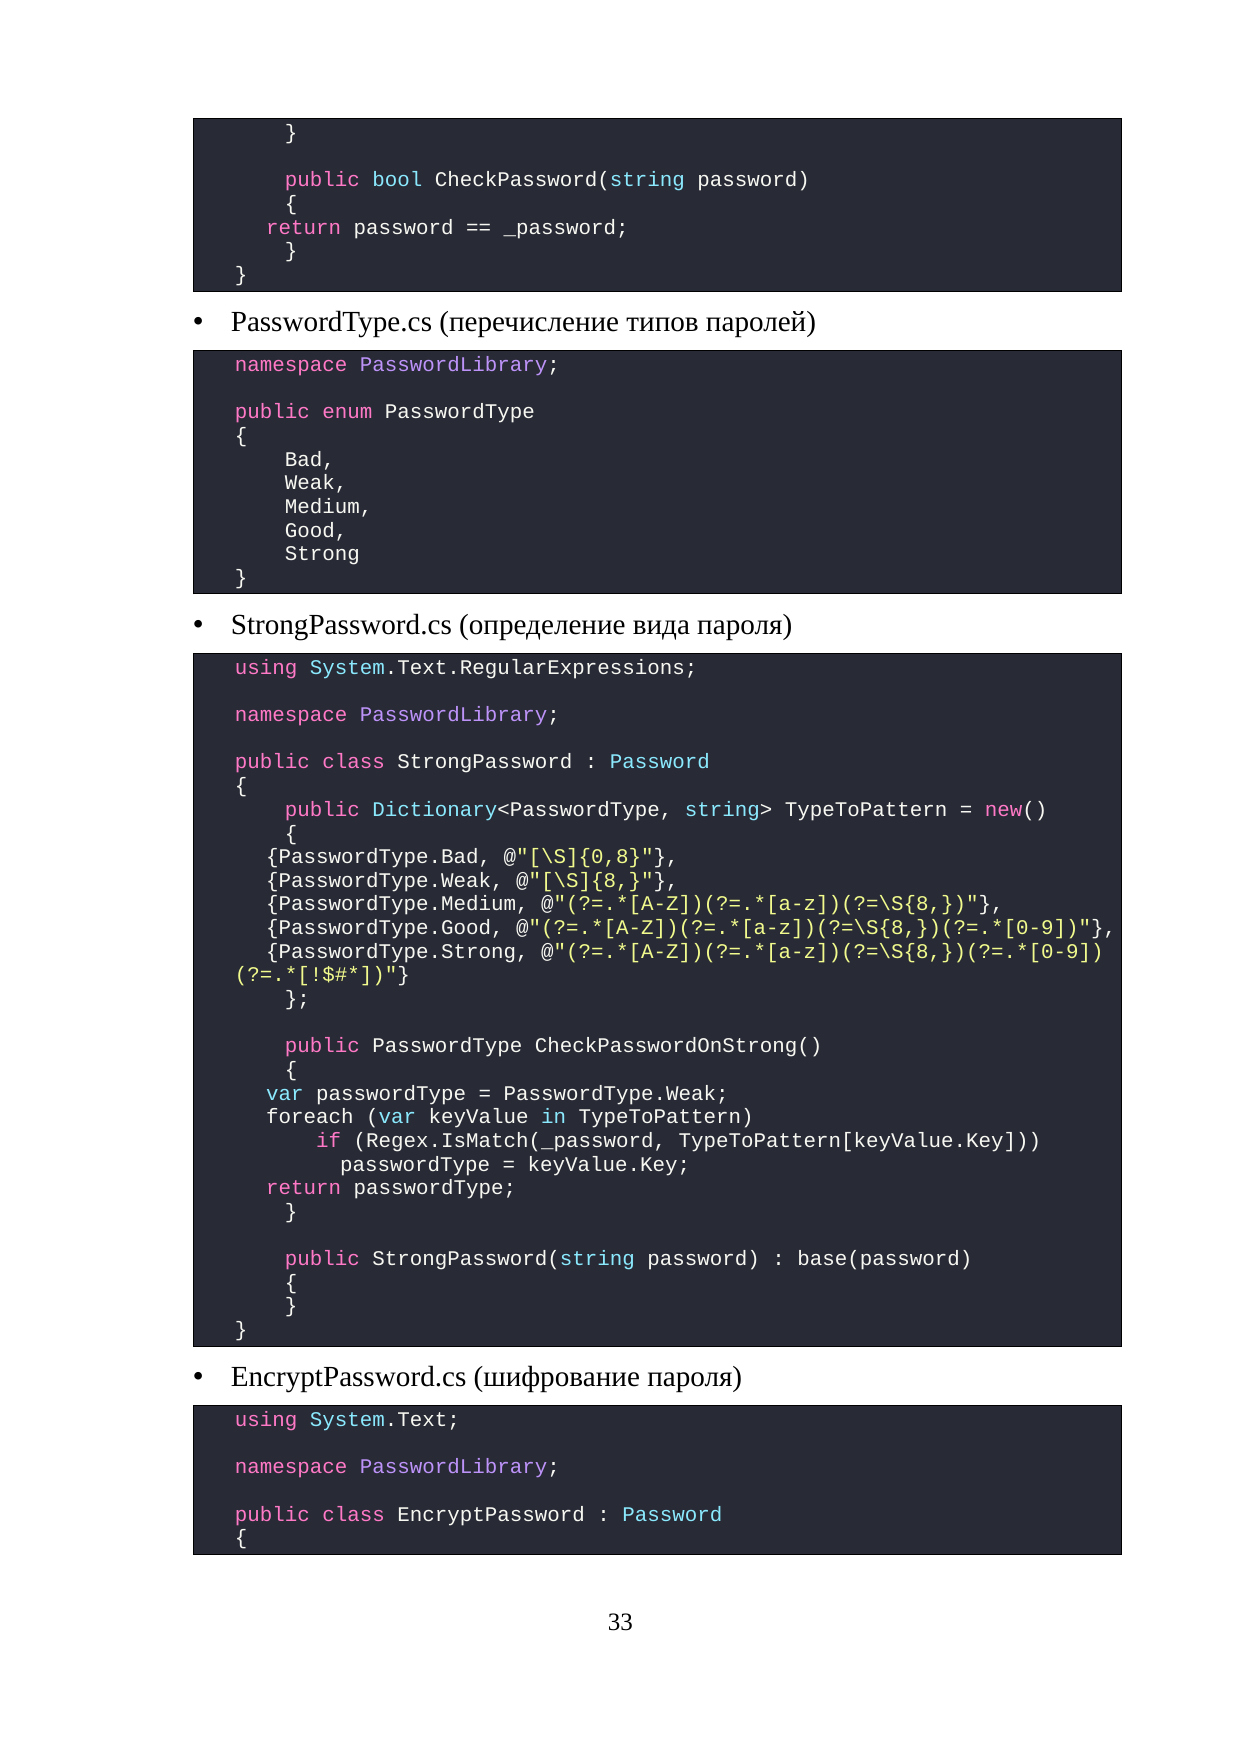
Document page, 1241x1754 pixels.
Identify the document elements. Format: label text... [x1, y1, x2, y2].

list StrongPassword.cs (определение вида пароля) [193, 607, 1122, 641]
list Medium, [194, 492, 1121, 516]
list Bad, [194, 445, 1121, 468]
list {PasswordType.Good, @"(?=.*[A-Z])(?=.*[a-z])(?=\S{8,})(?=.*[0-9])"}, [194, 913, 1121, 937]
list public PasswordType CheckPasswordOnStrong() [194, 1031, 1121, 1055]
list if (Regex.IsMatch(_password, TypeToPattern[keyValue.Key])) [194, 1126, 1121, 1149]
list return passwordType; [194, 1173, 1121, 1197]
list public class EncryptPassword : Password [194, 1500, 1121, 1523]
list } [194, 563, 1121, 593]
list { [194, 1268, 1121, 1291]
list { [194, 1055, 1121, 1079]
list {PasswordType.Bad, @"[\S]{0,8}"}, [194, 842, 1121, 866]
list using System.Text.RegularExpressions; [194, 654, 1121, 677]
list } [194, 1197, 1121, 1221]
list passwordType = keyValue.Key; [194, 1149, 1121, 1173]
list foreach (var keyValue in TypeToPattern) [194, 1102, 1121, 1126]
list {PasswordType.Strong, @"(?=.*[A-Z])(?=.*[a-z])(?=\S{8,})(?=.*[0-9])(?=.*[!$#*])"} [194, 937, 1121, 984]
list var passwordType = PasswordType.Weak; [194, 1079, 1121, 1102]
list public enum PasswordType [194, 397, 1121, 421]
list using System.Text; [194, 1406, 1121, 1429]
list public bool CheckPassword(string password) [194, 165, 1121, 189]
list { [194, 771, 1121, 795]
list return password == _password; [194, 213, 1121, 236]
list { [194, 1523, 1121, 1554]
list } [194, 236, 1121, 260]
list Weak, [194, 468, 1121, 492]
list Strong [194, 539, 1121, 563]
list public class StrongPassword : Password [194, 748, 1121, 771]
list } [194, 260, 1121, 291]
list {PasswordType.Medium, @"(?=.*[A-Z])(?=.*[a-z])(?=\S{8,})"}, [194, 889, 1121, 913]
list public Dictionary<PasswordType, string> TypeToPattern = new() [194, 795, 1121, 818]
list } [194, 1315, 1121, 1346]
list PasswordType.cs (перечисление типов паролей) [193, 304, 1122, 338]
list public StrongPassword(string password) : base(password) [194, 1244, 1121, 1268]
list { [194, 818, 1121, 842]
list namespace PasswordLibrary; [194, 1452, 1121, 1476]
list } [194, 1291, 1121, 1315]
list {PasswordType.Weak, @"[\S]{8,}"}, [194, 866, 1121, 889]
list Good, [194, 516, 1121, 539]
list namespace PasswordLibrary; [194, 700, 1121, 724]
list { [194, 421, 1121, 445]
list { [194, 189, 1121, 213]
list } [194, 119, 1121, 142]
list namespace PasswordLibrary; [194, 351, 1121, 374]
list EncryptPassword.cs (шифрование пароля) [193, 1359, 1122, 1393]
list }; [194, 984, 1121, 1008]
